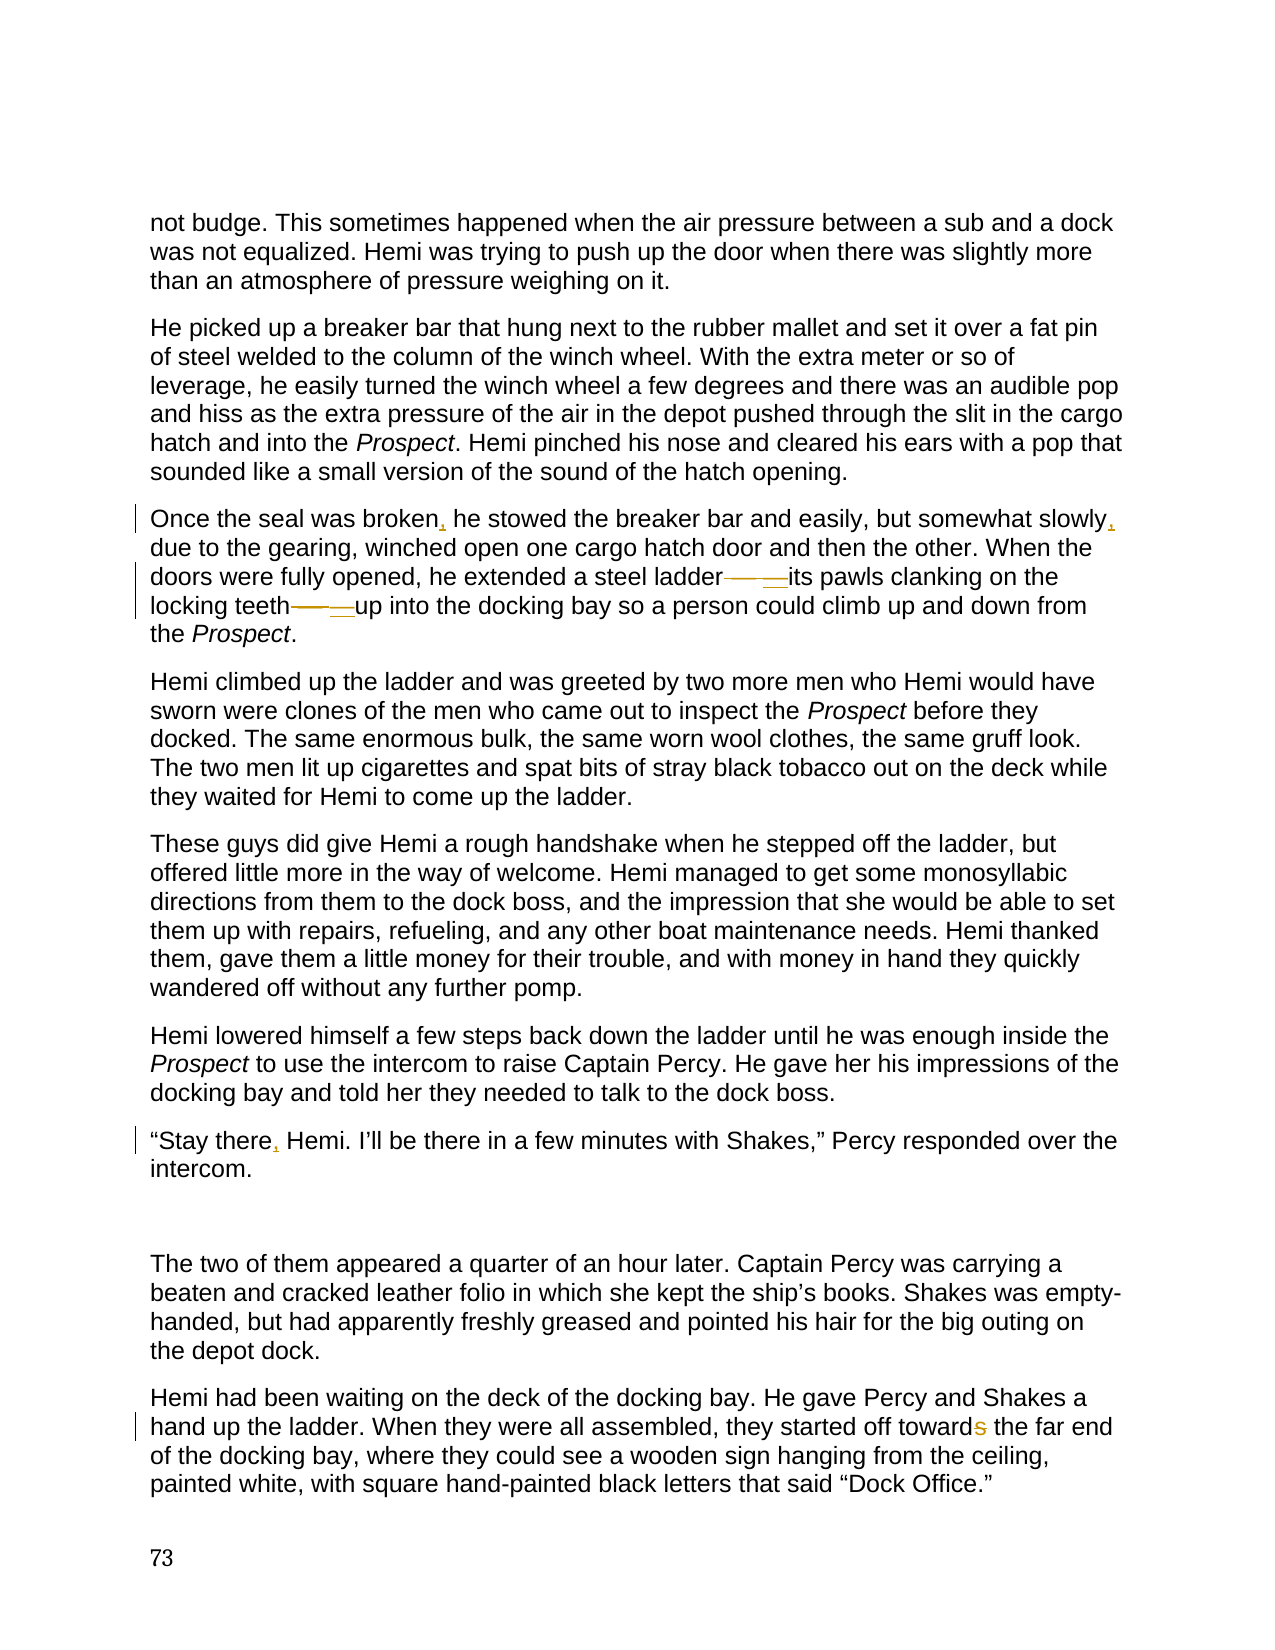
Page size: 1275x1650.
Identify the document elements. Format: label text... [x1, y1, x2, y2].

text “Stay there, Hemi. I’ll be there in a few minutes with Shakes,” Percy responded over the intercom. [150, 1126, 1125, 1183]
text He picked up a breaker bar that hung next to the rubber mallet and set it over a fat pin of steel welded to the column of the winch wheel. With the extra meter or so of leverage, he easily turned the winch wheel a few degrees and there was an audible pop and hiss as the extra pressure of the air in the depot pushed through the slit in the cargo hatch and into the Prospect. Hemi pinched his nose and cleared his ears with a pop that sounded like a small version of the sound of the hatch opening. [150, 313, 1125, 486]
text Hemi had been waiting on the deck of the docking bay. He gave Percy and Shakes a hand up the ladder. When they were all assembled, they started off toward the far end of the docking bay, where they could see a wooden sign hanging from the ceiling, painted white, with square hand-painted black letters that said “Dock Office.” [150, 1383, 1125, 1498]
text not budge. This sometimes happened when the air pressure between a sub and a dock was not equalized. Hemi was trying to push up the door when there was slightly more than an atmosphere of pressure weighing on it. [150, 208, 1125, 294]
text Hemi climbed up the ladder and was greeted by two more men who Hemi would have sworn were clones of the men who came out to inspect the Prospect before they docked. The same enormous bulk, the same worn wool clothes, the same gruff look. The two men lit up cigarettes and spat bits of stray black tobacco out on the deck while they waited for Hemi to come up the ladder. [150, 667, 1125, 811]
text Hemi lowered himself a few steps back down the ladder until he was enough inside the Prospect to use the intercom to raise Captain Percy. He gave her his impressions of the docking bay and told her they needed to talk to the dock boss. [150, 1021, 1125, 1107]
text Once the seal was broken, he stowed the breaker bar and easily, but somewhat slowly, due to the gearing, winched open one cargo hatch door and then the other. When the doors were fully opened, he extended a steel ladder—its pawls clanking on the locking teeth—up into the docking bay so a person could climb up and down from the Prospect. [150, 504, 1125, 648]
text These guys did give Hemi a rough handshake when he stepped off the ladder, but offered little more in the way of welcome. Hemi managed to get some monosyllabic directions from them to the dock boss, and the impression that she would be able to set them up with repairs, refueling, and any other boat maintenance needs. Hemi thanked them, gave them a little money for their trouble, and with money in hand they quickly wandered off without any further pomp. [150, 829, 1125, 1002]
text The two of them appeared a quarter of an hour later. Captain Percy was carrying a beaten and cracked leather folio in which she kept the ship’s books. Shakes was empty-handed, but had apparently freshly greased and pointed his hair for the big outing on the depot dock. [150, 1249, 1125, 1364]
